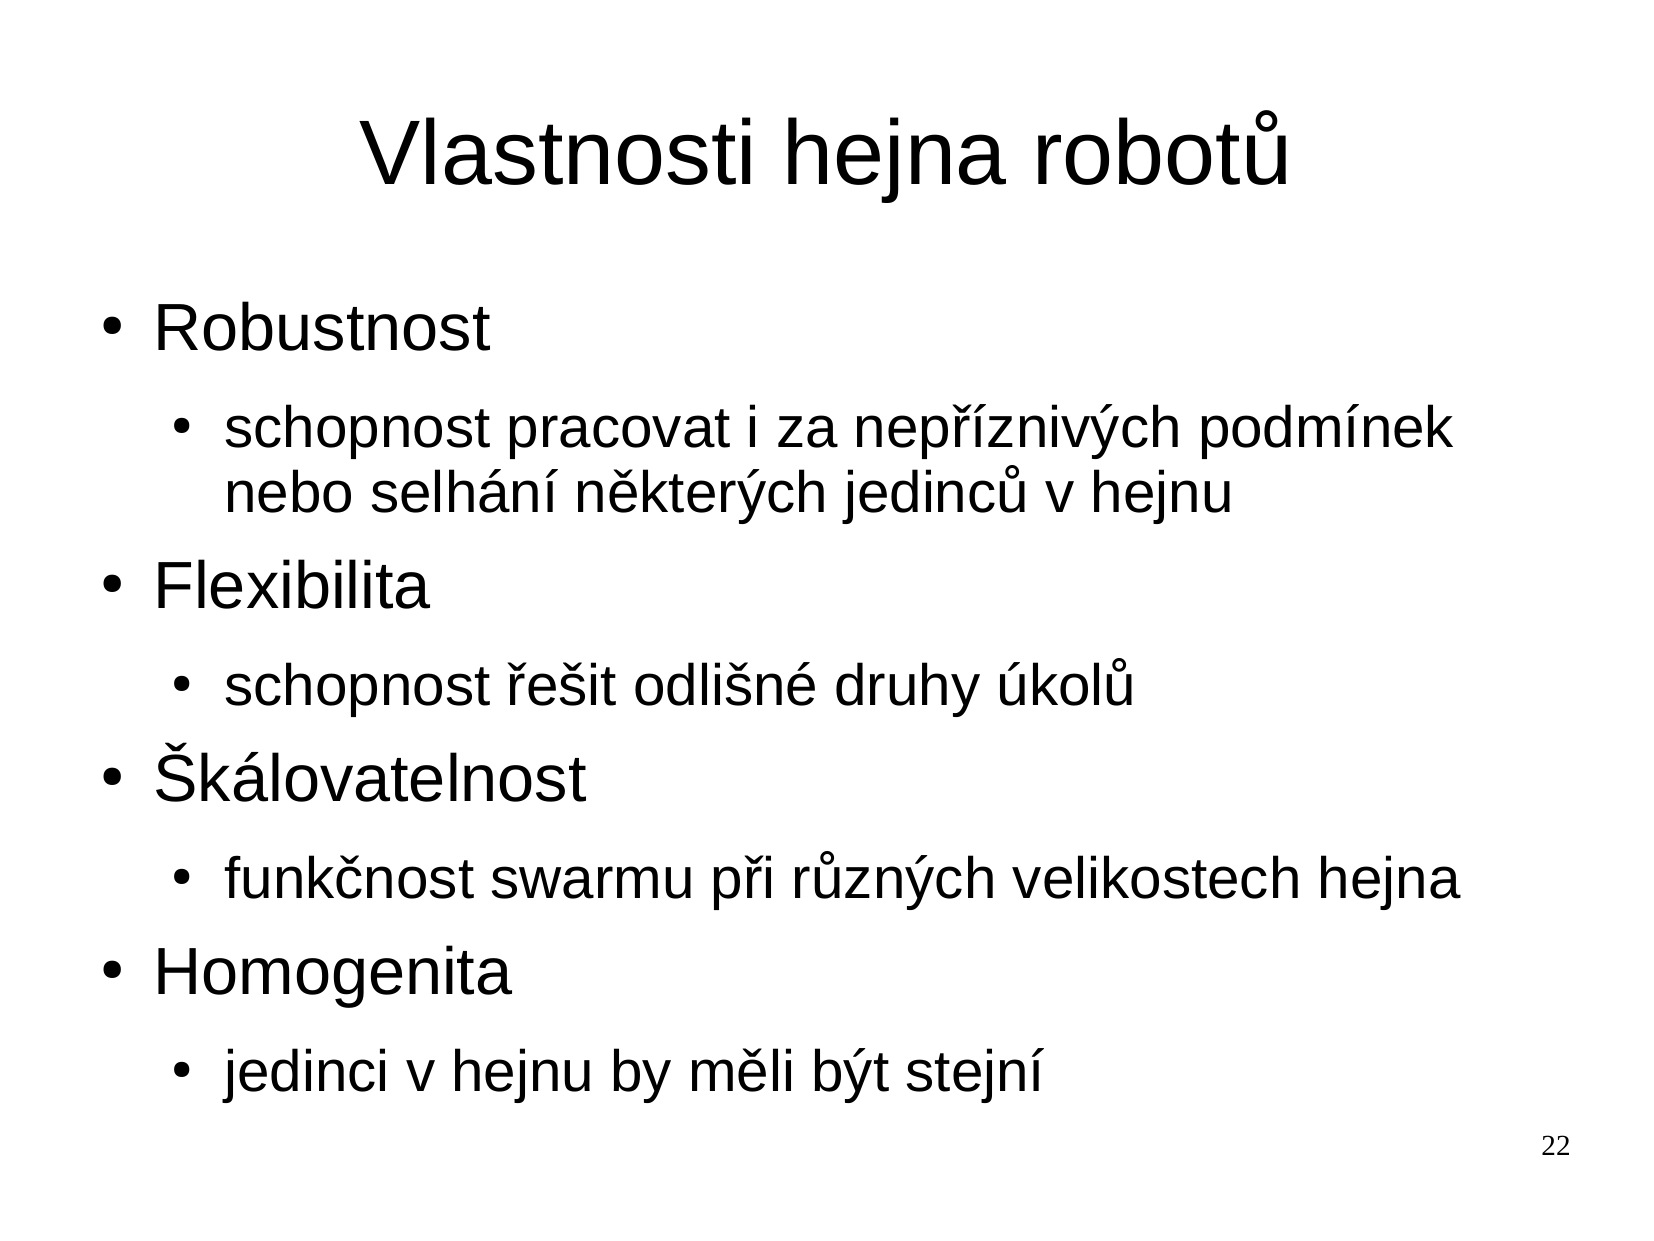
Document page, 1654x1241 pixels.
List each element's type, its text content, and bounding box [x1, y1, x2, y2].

list Robustnost schopnost pracovat i za nepříznivých podmínek nebo selhání některých jedinců v hejnu Flexibilita schopnost řešit odlišné druhy úkolů Škálovatelnost funkčnost swarmu při různých velikostech hejna Homogenita jedinci v hejnu by měli být stejní [82, 290, 1571, 1109]
title Vlastnosti hejna robotů [82, 49, 1571, 257]
